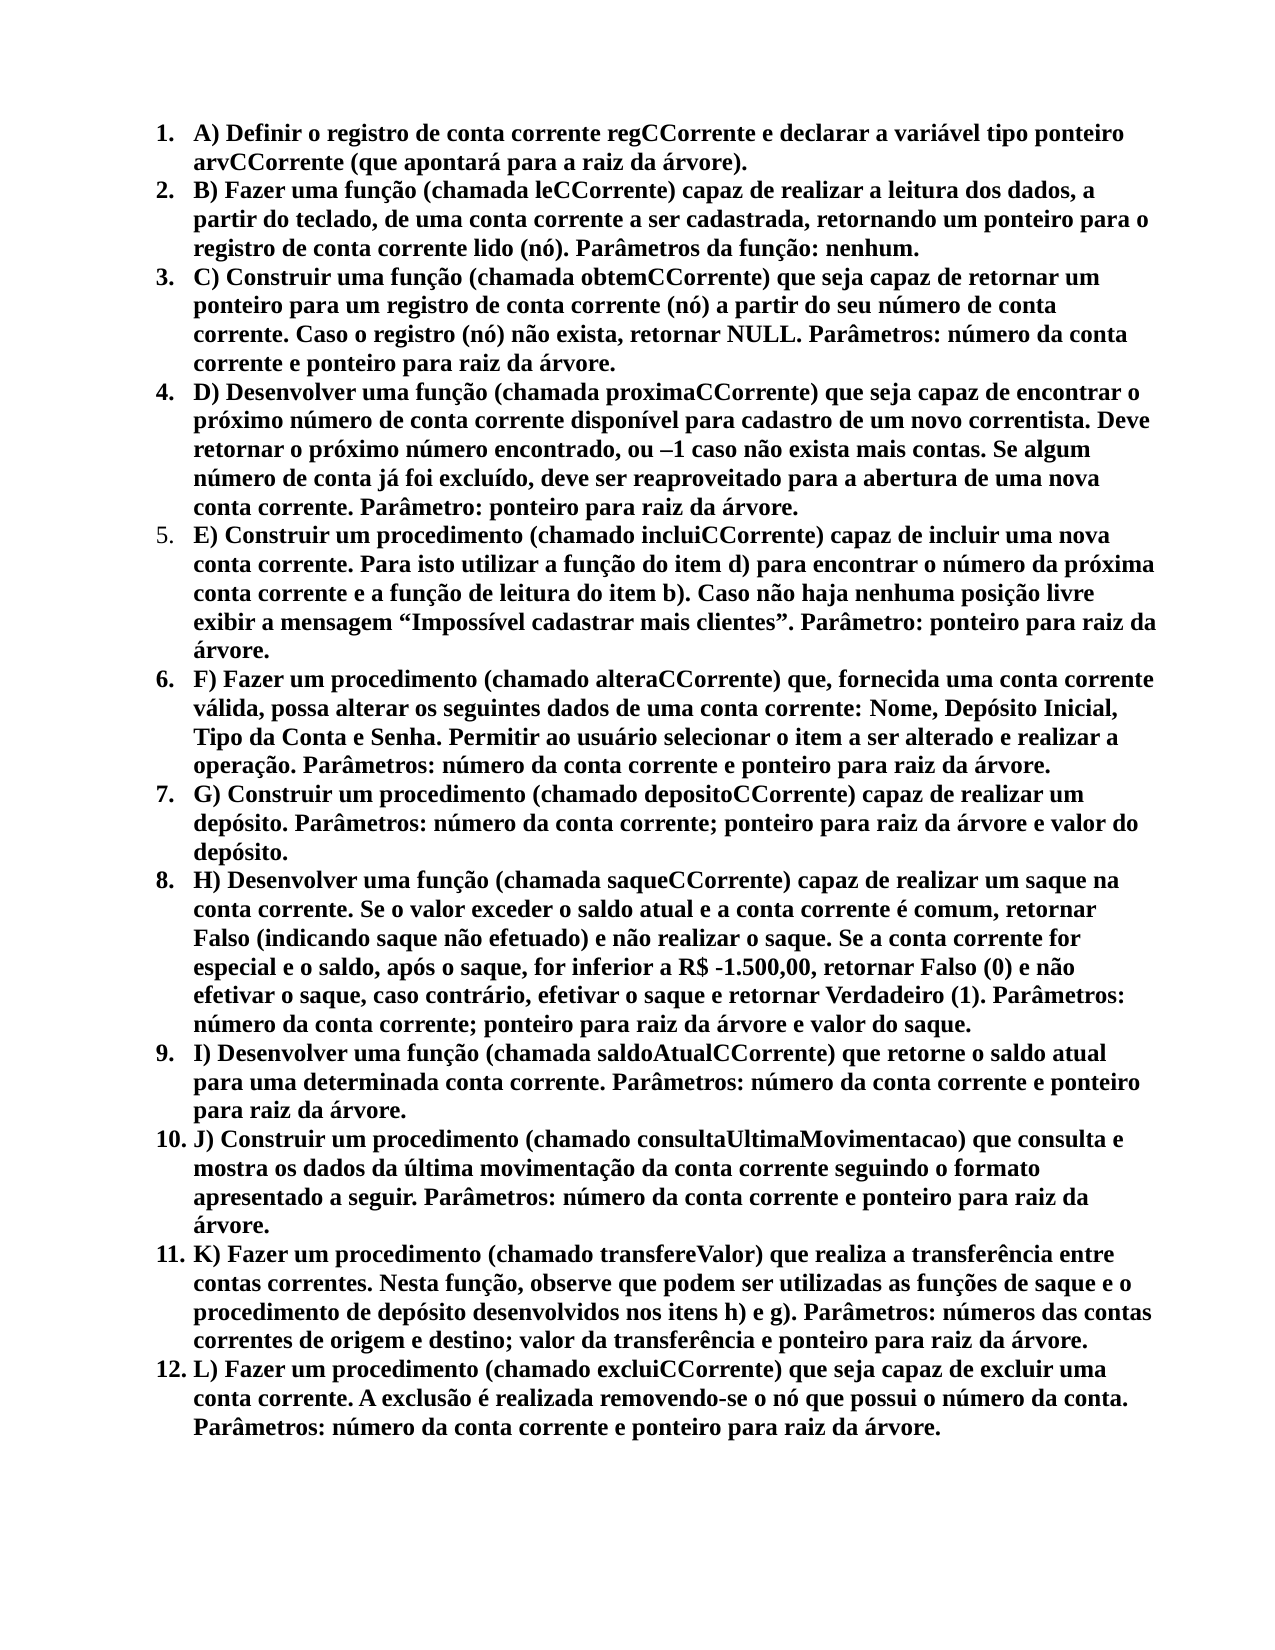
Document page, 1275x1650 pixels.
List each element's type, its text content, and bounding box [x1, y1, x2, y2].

list D) Desenvolver uma função (chamada proximaCCorrente) que seja capaz de encontrar o próximo número de conta corrente disponível para cadastro de um novo correntista. Deve retornar o próximo número encontrado, ou –1 caso não exista mais contas. Se algum número de conta já foi excluído, deve ser reaproveitado para a abertura de uma nova conta corrente. Parâmetro: ponteiro para raiz da árvore. [156, 377, 1157, 521]
list C) Construir uma função (chamada obtemCCorrente) que seja capaz de retornar um ponteiro para um registro de conta corrente (nó) a partir do seu número de conta corrente. Caso o registro (nó) não exista, retornar NULL. Parâmetros: número da conta corrente e ponteiro para raiz da árvore. [156, 262, 1157, 377]
list K) Fazer um procedimento (chamado transfereValor) que realiza a transferência entre contas correntes. Nesta função, observe que podem ser utilizadas as funções de saque e o procedimento de depósito desenvolvidos nos itens h) e g). Parâmetros: números das contas correntes de origem e destino; valor da transferência e ponteiro para raiz da árvore. [156, 1239, 1157, 1354]
list A) Definir o registro de conta corrente regCCorrente e declarar a variável tipo ponteiro arvCCorrente (que apontará para a raiz da árvore). [156, 118, 1157, 176]
list E) Construir um procedimento (chamado incluiCCorrente) capaz de incluir uma nova conta corrente. Para isto utilizar a função do item d) para encontrar o número da próxima conta corrente e a função de leitura do item b). Caso não haja nenhuma posição livre exibir a mensagem “Impossível cadastrar mais clientes”. Parâmetro: ponteiro para raiz da árvore. [156, 521, 1157, 664]
list F) Fazer um procedimento (chamado alteraCCorrente) que, fornecida uma conta corrente válida, possa alterar os seguintes dados de uma conta corrente: Nome, Depósito Inicial, Tipo da Conta e Senha. Permitir ao usuário selecionar o item a ser alterado e realizar a operação. Parâmetros: número da conta corrente e ponteiro para raiz da árvore. [156, 664, 1157, 779]
list I) Desenvolver uma função (chamada saldoAtualCCorrente) que retorne o saldo atual para uma determinada conta corrente. Parâmetros: número da conta corrente e ponteiro para raiz da árvore. [156, 1038, 1157, 1124]
list H) Desenvolver uma função (chamada saqueCCorrente) capaz de realizar um saque na conta corrente. Se o valor exceder o saldo atual e a conta corrente é comum, retornar Falso (indicando saque não efetuado) e não realizar o saque. Se a conta corrente for especial e o saldo, após o saque, for inferior a R$ -1.500,00, retornar Falso (0) e não efetivar o saque, caso contrário, efetivar o saque e retornar Verdadeiro (1). Parâmetros: número da conta corrente; ponteiro para raiz da árvore e valor do saque. [156, 866, 1157, 1038]
list L) Fazer um procedimento (chamado excluiCCorrente) que seja capaz de excluir uma conta corrente. A exclusão é realizada removendo-se o nó que possui o número da conta. Parâmetros: número da conta corrente e ponteiro para raiz da árvore. [156, 1354, 1157, 1441]
list J) Construir um procedimento (chamado consultaUltimaMovimentacao) que consulta e mostra os dados da última movimentação da conta corrente seguindo o formato apresentado a seguir. Parâmetros: número da conta corrente e ponteiro para raiz da árvore. [156, 1124, 1157, 1239]
list G) Construir um procedimento (chamado depositoCCorrente) capaz de realizar um depósito. Parâmetros: número da conta corrente; ponteiro para raiz da árvore e valor do depósito. [156, 779, 1157, 866]
list B) Fazer uma função (chamada leCCorrente) capaz de realizar a leitura dos dados, a partir do teclado, de uma conta corrente a ser cadastrada, retornando um ponteiro para o registro de conta corrente lido (nó). Parâmetros da função: nenhum. [156, 176, 1157, 262]
